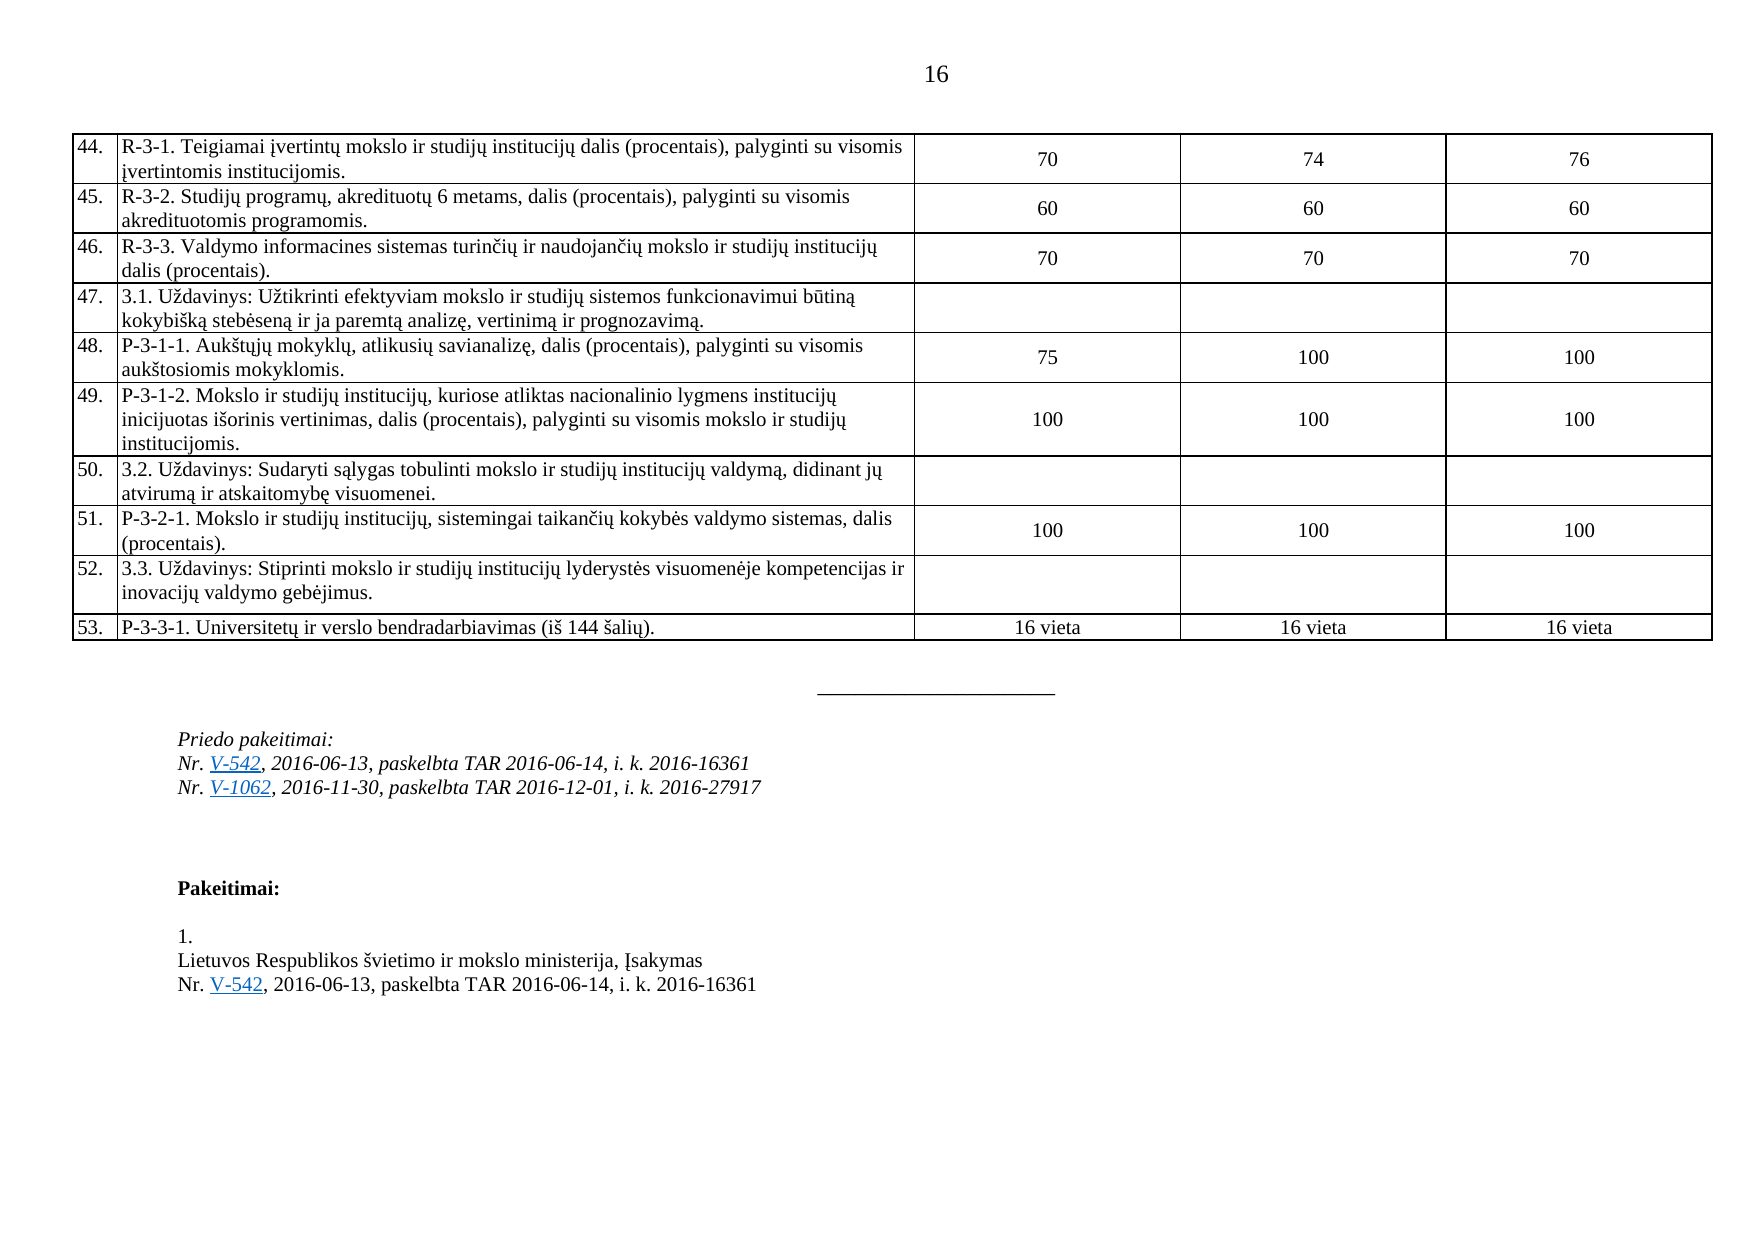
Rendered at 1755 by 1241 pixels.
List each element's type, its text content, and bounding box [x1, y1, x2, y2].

table_cell 100 [915, 506, 1180, 554]
table_cell [1181, 457, 1445, 505]
text Priedo pakeitimai: [177, 727, 1695, 751]
table_cell 100 [1447, 383, 1711, 455]
table_cell P-3-1-2. Mokslo ir studijų institucijų, kuriose atliktas nacionalinio lygmens institucijų inicijuotas išorinis vertinimas, dalis (procentais), palyginti su visomis mokslo ir studijų institucijomis. [118, 383, 914, 455]
table_cell [915, 284, 1180, 332]
table_cell R-3-3. Valdymo informacines sistemas turinčių ir naudojančių mokslo ir studijų institucijų dalis (procentais). [118, 234, 914, 282]
table_cell [1181, 284, 1445, 332]
table_cell 49. [74, 383, 117, 455]
table_cell 50. [74, 457, 117, 505]
table_cell 53. [74, 615, 117, 639]
table_cell 52. [74, 556, 117, 613]
table_cell 74 [1181, 135, 1445, 183]
table_cell 70 [915, 234, 1180, 282]
table_cell 48. [74, 333, 117, 381]
table_cell 3.1. Uždavinys: Užtikrinti efektyviam mokslo ir studijų sistemos funkcionavimui būtiną kokybišką stebėseną ir ja paremtą analizę, vertinimą ir prognozavimą. [118, 284, 914, 332]
table_cell P-3-2-1. Mokslo ir studijų institucijų, sistemingai taikančių kokybės valdymo sistemas, dalis (procentais). [118, 506, 914, 554]
table_cell [1447, 556, 1711, 613]
table_cell 16 vieta [1447, 615, 1711, 639]
table_cell 60 [915, 184, 1180, 232]
table_cell 45. [74, 184, 117, 232]
table_cell 70 [1181, 234, 1445, 282]
table_cell 46. [74, 234, 117, 282]
table_cell 100 [1181, 383, 1445, 455]
table_cell 100 [915, 383, 1180, 455]
table_cell 100 [1447, 506, 1711, 554]
table_cell 16 vieta [915, 615, 1180, 639]
table_cell R-3-2. Studijų programų, akredituotų 6 metams, dalis (procentais), palyginti su visomis akredituotomis programomis. [118, 184, 914, 232]
table_cell 16 vieta [1181, 615, 1445, 639]
table_cell 75 [915, 333, 1180, 381]
table_cell 100 [1181, 506, 1445, 554]
text Lietuvos Respublikos švietimo ir mokslo ministerija, Įsakymas [177, 948, 1695, 972]
text Nr. V-542, 2016-06-13, paskelbta TAR 2016-06-14, i. k. 2016-16361 [177, 972, 1695, 996]
table_cell [915, 457, 1180, 505]
table_cell P-3-3-1. Universitetų ir verslo bendradarbiavimas (iš 144 šalių). [118, 615, 914, 639]
table_cell 76 [1447, 135, 1711, 183]
text ___________________ [177, 669, 1695, 698]
table_cell 60 [1447, 184, 1711, 232]
table_cell 3.2. Uždavinys: Sudaryti sąlygas tobulinti mokslo ir studijų institucijų valdymą, didinant jų atvirumą ir atskaitomybę visuomenei. [118, 457, 914, 505]
table_cell 51. [74, 506, 117, 554]
table_cell 100 [1181, 333, 1445, 381]
table_cell 60 [1181, 184, 1445, 232]
table_cell [1447, 284, 1711, 332]
table_cell 70 [915, 135, 1180, 183]
table_cell 70 [1447, 234, 1711, 282]
text Pakeitimai: [177, 876, 1695, 900]
table_cell 47. [74, 284, 117, 332]
text Nr. V-1062, 2016-11-30, paskelbta TAR 2016-12-01, i. k. 2016-27917 [177, 775, 1695, 799]
table_cell R-3-1. Teigiamai įvertintų mokslo ir studijų institucijų dalis (procentais), palyginti su visomis įvertintomis institucijomis. [118, 135, 914, 183]
text 1. [177, 924, 1695, 948]
table_cell [1447, 457, 1711, 505]
table_cell 3.3. Uždavinys: Stiprinti mokslo ir studijų institucijų lyderystės visuomenėje kompetencijas ir inovacijų valdymo gebėjimus. [118, 556, 914, 613]
text Nr. V-542, 2016-06-13, paskelbta TAR 2016-06-14, i. k. 2016-16361 [177, 751, 1695, 775]
table_cell 100 [1447, 333, 1711, 381]
table_cell [915, 556, 1180, 613]
table_cell 44. [74, 135, 117, 183]
table_cell P-3-1-1. Aukštųjų mokyklų, atlikusių savianalizę, dalis (procentais), palyginti su visomis aukštosiomis mokyklomis. [118, 333, 914, 381]
table_cell [1181, 556, 1445, 613]
